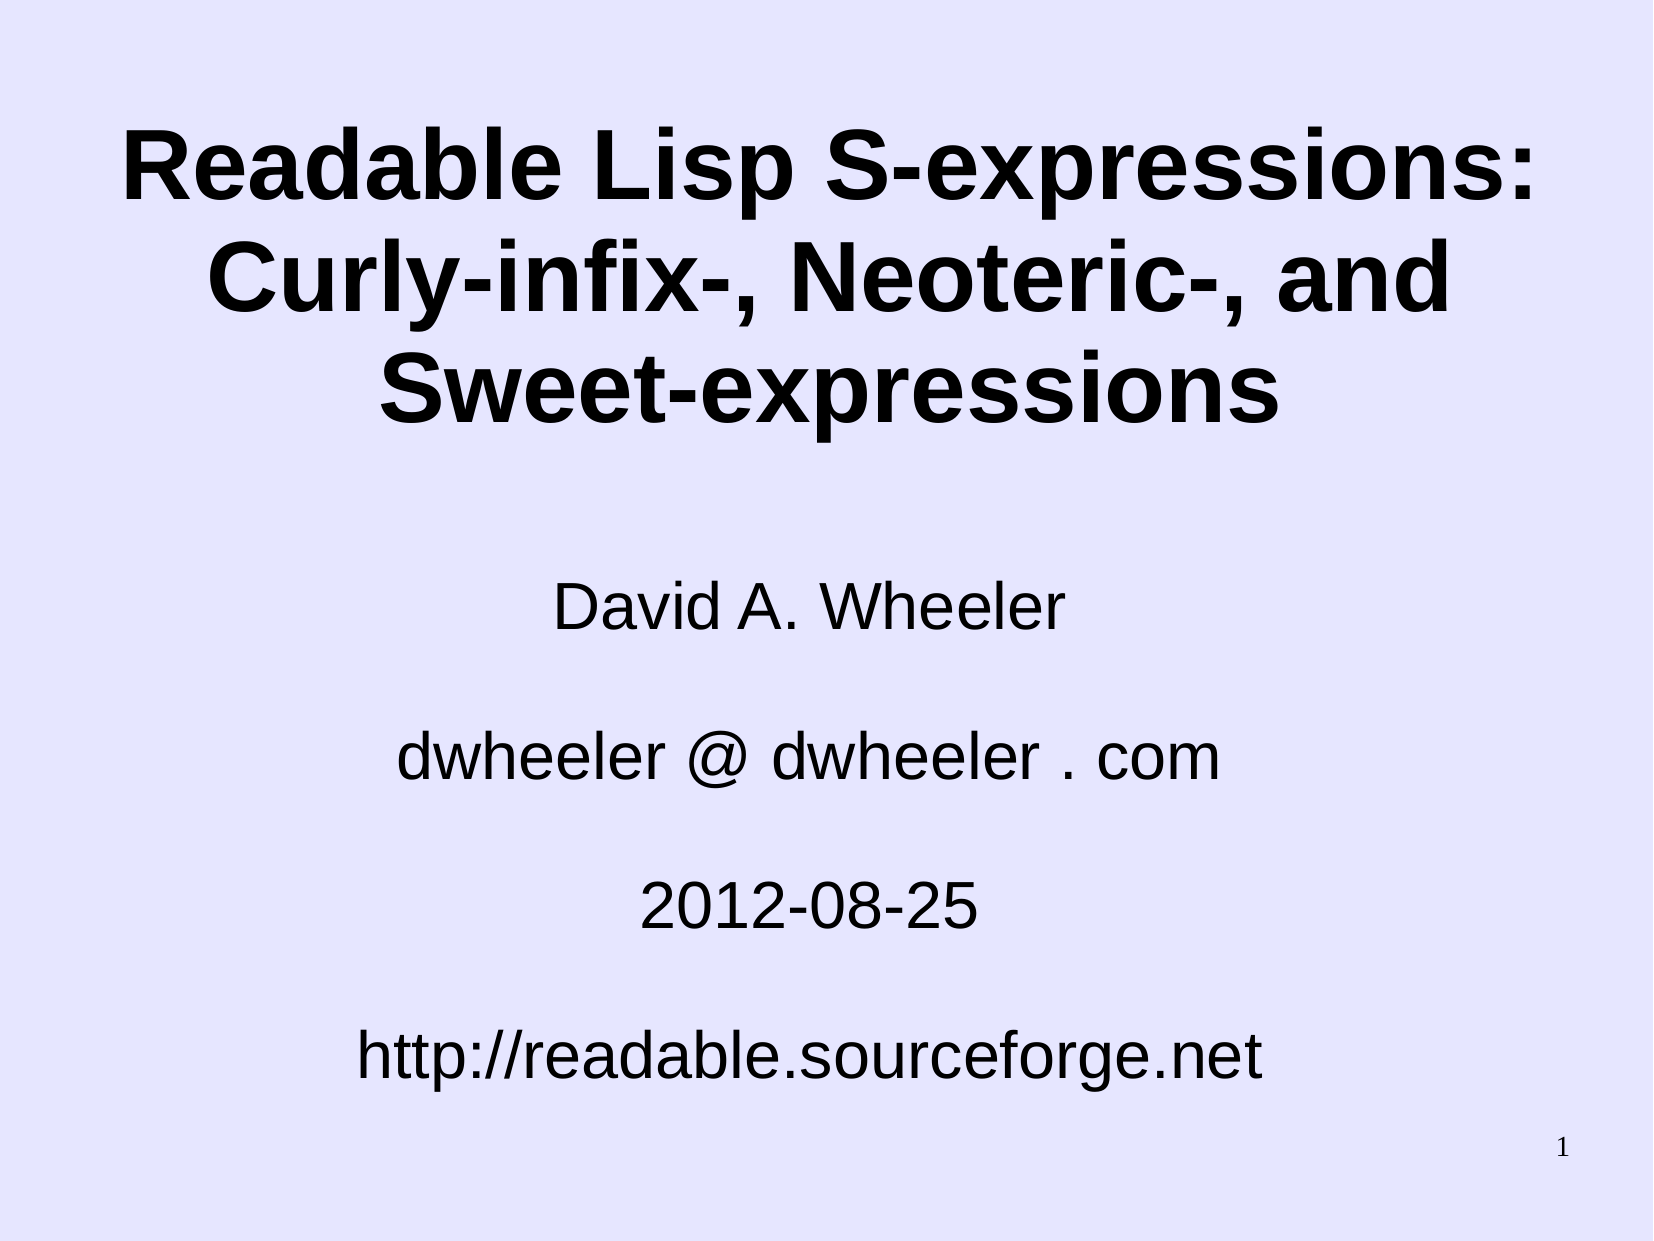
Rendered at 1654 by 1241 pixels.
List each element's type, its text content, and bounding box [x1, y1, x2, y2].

title Readable Lisp S-expressions: Curly-infix-, Neoteric-, and Sweet-expressions [86, 15, 1575, 538]
subtitle David A. Wheeler dwheeler @ dwheeler . com 2012-08-25 http://readable.sourceforge.net [82, 396, 1538, 1116]
